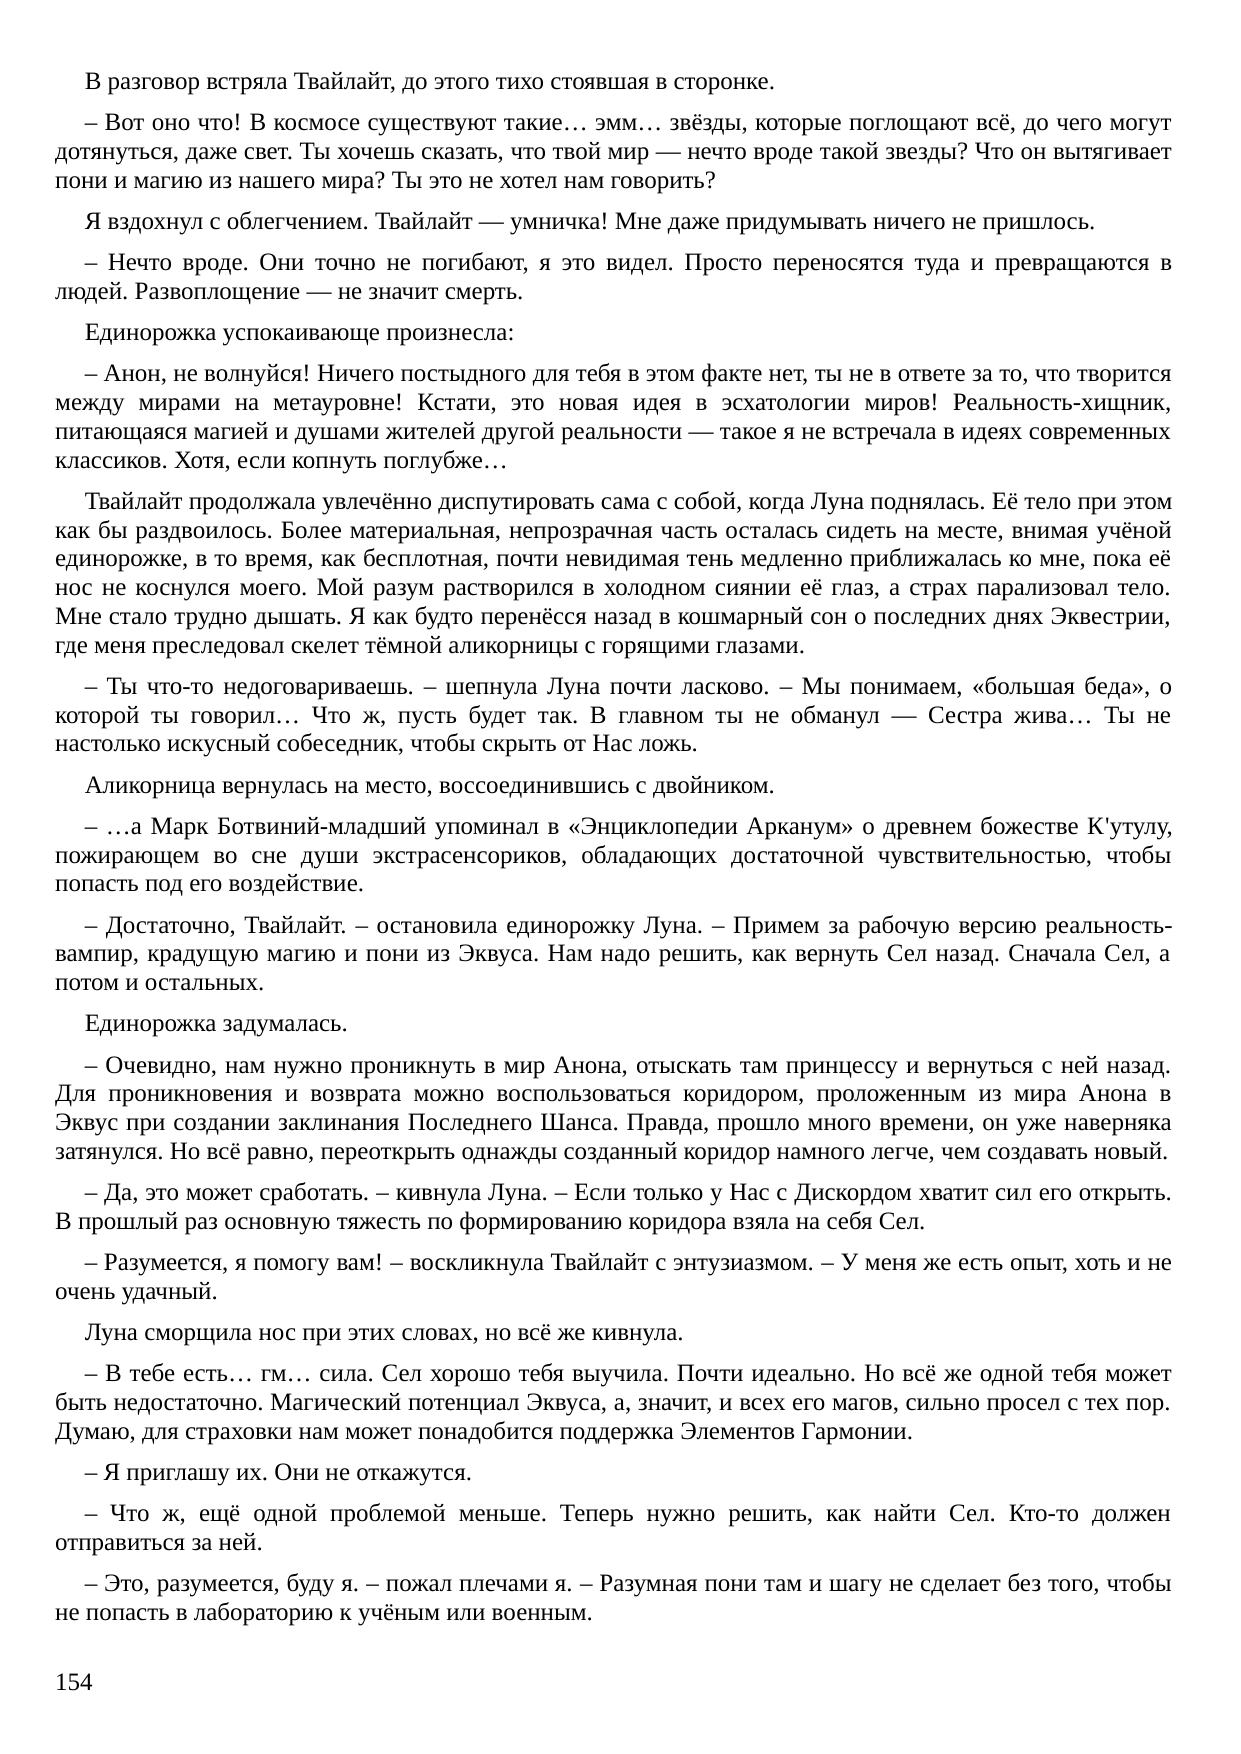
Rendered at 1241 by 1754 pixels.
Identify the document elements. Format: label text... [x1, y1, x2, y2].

text – Ты что-то недоговариваешь. – шепнула Луна почти ласково. – Мы понимаем, «большая беда», о которой ты говорил… Что ж, пусть будет так. В главном ты не обманул — Сестра жива… Ты не настолько искусный собеседник, чтобы скрыть от Нас ложь. [55, 671, 1173, 757]
text – Анон, не волнуйся! Ничего постыдного для тебя в этом факте нет, ты не в ответе за то, что творится между мирами на метауровне! Кстати, это новая идея в эсхатологии миров! Реальность-хищник, питающаяся магией и душами жителей другой реальности — такое я не встречала в идеях современных классиков. Хотя, если копнуть поглубже… [55, 358, 1173, 473]
text – …а Марк Ботвиний-младший упоминал в «Энциклопедии Арканум» о древнем божестве К'утулу, пожирающем во сне души экстрасенсориков, обладающих достаточной чувствительностью, чтобы попасть под его воздействие. [55, 811, 1173, 897]
text – Вот оно что! В космосе существуют такие… эмм… звёзды, которые поглощают всё, до чего могут дотянуться, даже свет. Ты хочешь сказать, что твой мир — нечто вроде такой звезды? Что он вытягивает пони и магию из нашего мира? Ты это не хотел нам говорить? [55, 107, 1173, 193]
text Луна сморщила нос при этих словах, но всё же кивнула. [55, 1317, 1173, 1346]
text – Я приглашу их. Они не откажутся. [55, 1457, 1173, 1486]
text Единорожка задумалась. [55, 1008, 1173, 1037]
text Аликорница вернулась на место, воссоединившись с двойником. [55, 770, 1173, 798]
text Единорожка успокаивающе произнесла: [55, 317, 1173, 346]
text – Нечто вроде. Они точно не погибают, я это видел. Просто переносятся туда и превращаются в людей. Развоплощение — не значит смерть. [55, 247, 1173, 305]
text – Разумеется, я помогу вам! – воскликнула Твайлайт с энтузиазмом. – У меня же есть опыт, хоть и не очень удачный. [55, 1247, 1173, 1305]
text – Достаточно, Твайлайт. – остановила единорожку Луна. – Примем за рабочую версию реальность-вампир, крадущую магию и пони из Эквуса. Нам надо решить, как вернуть Сел назад. Сначала Сел, а потом и остальных. [55, 910, 1173, 996]
text Твайлайт продолжала увлечённо диспутировать сама с собой, когда Луна поднялась. Её тело при этом как бы раздвоилось. Более материальная, непрозрачная часть осталась сидеть на месте, внимая учёной единорожке, в то время, как бесплотная, почти невидимая тень медленно приближалась ко мне, пока её нос не коснулся моего. Мой разум растворился в холодном сиянии её глаз, а страх парализовал тело. Мне стало трудно дышать. Я как будто перенёсся назад в кошмарный сон о последних днях Эквестрии, где меня преследовал скелет тёмной аликорницы с горящими глазами. [55, 486, 1173, 658]
text – Что ж, ещё одной проблемой меньше. Теперь нужно решить, как найти Сел. Кто-то должен отправиться за ней. [55, 1498, 1173, 1556]
text Я вздохнул с облегчением. Твайлайт — умничка! Мне даже придумывать ничего не пришлось. [55, 206, 1173, 235]
text – Да, это может сработать. – кивнула Луна. – Если только у Нас с Дискордом хватит сил его открыть. В прошлый раз основную тяжесть по формированию коридора взяла на себя Сел. [55, 1177, 1173, 1235]
text – Это, разумеется, буду я. – пожал плечами я. – Разумная пони там и шагу не сделает без того, чтобы не попасть в лабораторию к учёным или военным. [55, 1568, 1173, 1626]
text – В тебе есть… гм… сила. Сел хорошо тебя выучила. Почти идеально. Но всё же одной тебя может быть недостаточно. Магический потенциал Эквуса, а, значит, и всех его магов, сильно просел с тех пор. Думаю, для страховки нам может понадобится поддержка Элементов Гармонии. [55, 1358, 1173, 1445]
text В разговор встряла Твайлайт, до этого тихо стоявшая в сторонке. [55, 66, 1173, 95]
text – Очевидно, нам нужно проникнуть в мир Анона, отыскать там принцессу и вернуться с ней назад. Для проникновения и возврата можно воспользоваться коридором, проложенным из мира Анона в Эквус при создании заклинания Последнего Шанса. Правда, прошло много времени, он уже наверняка затянулся. Но всё равно, переоткрыть однажды созданный коридор намного легче, чем создавать новый. [55, 1050, 1173, 1165]
